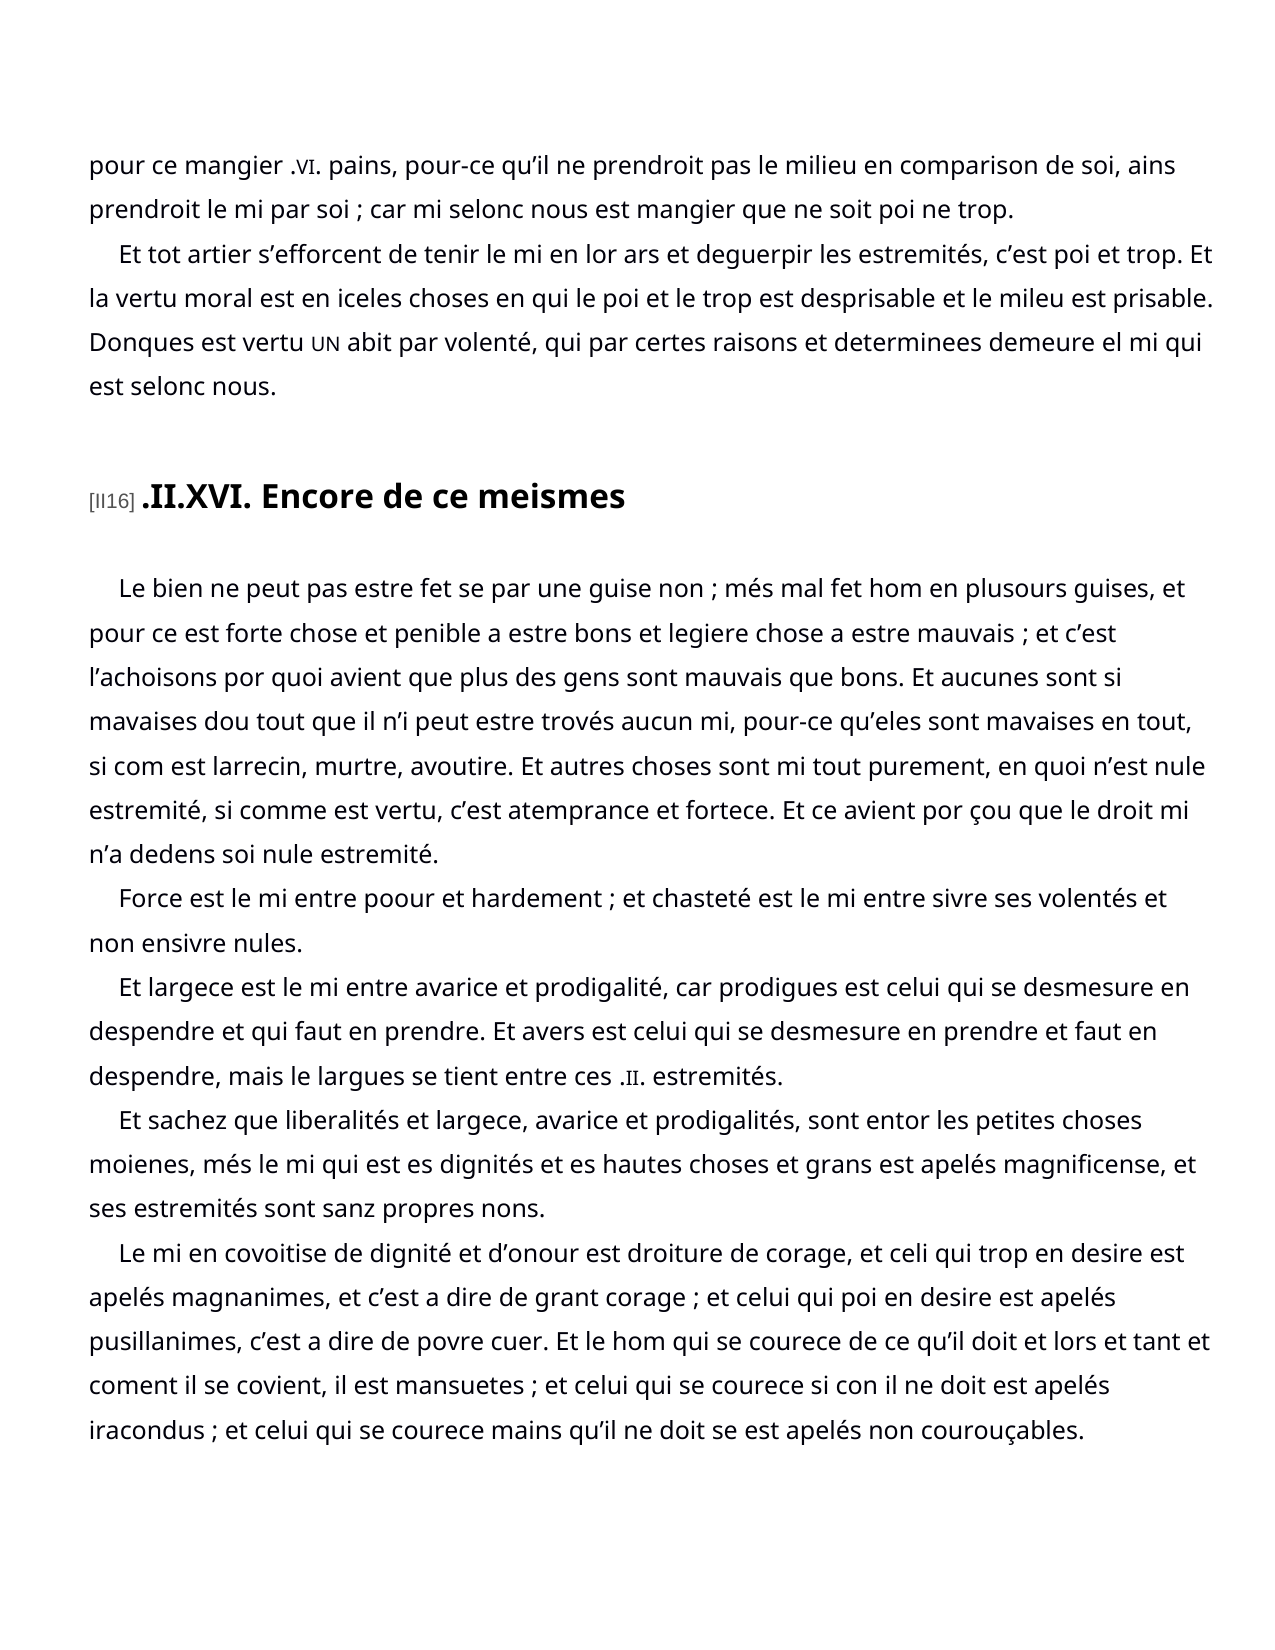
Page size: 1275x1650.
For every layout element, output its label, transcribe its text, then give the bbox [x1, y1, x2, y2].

text Le bien ne peut pas estre fet se par une guise non ; més mal fet hom en plusours guises, et pour ce est forte chose et penible a estre bons et legiere chose a estre mauvais ; et c’est l’achoisons por quoi avient que plus des gens sont mauvais que bons. Et aucunes sont si mavaises dou tout que il n’i peut estre trovés aucun mi, pour-ce qu’eles sont mavaises en tout, si com est larrecin, murtre, avoutire. Et autres choses sont mi tout purement, en quoi n’est nule estremité, si comme est vertu, c’est atemprance et fortece. Et ce avient por çou que le droit mi n’a dedens soi nule estremité. [89, 571, 1216, 871]
text Et tot artier s’efforcent de tenir le mi en lor ars et deguerpir les estremités, c’est poi et trop. Et la vertu moral est en iceles choses en qui le poi et le trop est desprisable et le mileu est prisable. Donques est vertu un abit par volenté, qui par certes raisons et determinees demeure el mi qui est selonc nous. [89, 236, 1216, 403]
text pour ce mangier .vi. pains, pour-ce qu’il ne prendroit pas le milieu en comparison de soi, ains prendroit le mi par soi ; car mi selonc nous est mangier que ne soit poi ne trop. [89, 148, 1216, 226]
text Le mi en covoitise de dignité et d’onour est droiture de corage, et celi qui trop en desire est apelés magnanimes, et c’est a dire de grant corage ; et celui qui poi en desire est apelés pusillanimes, c’est a dire de povre cuer. Et le hom qui se courece de ce qu’il doit et lors et tant et coment il se covient, il est mansuetes ; et celui qui se courece si con il ne doit est apelés iracondus ; et celui qui se courece mains qu’il ne doit se est apelés non courouçables. [89, 1235, 1216, 1446]
subtitle [II16] .II.XVI. Encore de ce meismes [89, 472, 1216, 518]
text Et largece est le mi entre avarice et prodigalité, car prodigues est celui qui se desmesure en despendre et qui faut en prendre. Et avers est celui qui se desmesure en prendre et faut en despendre, mais le largues se tient entre ces .ii. estremités. [89, 969, 1216, 1092]
text Et sachez que liberalités et largece, avarice et prodigalités, sont entor les petites choses moienes, més le mi qui est es dignités et es hautes choses et grans est apelés magnificense, et ses estremités sont sanz propres nons. [89, 1102, 1216, 1225]
text Force est le mi entre poour et hardement ; et chasteté est le mi entre sivre ses volentés et non ensivre nules. [89, 881, 1216, 959]
